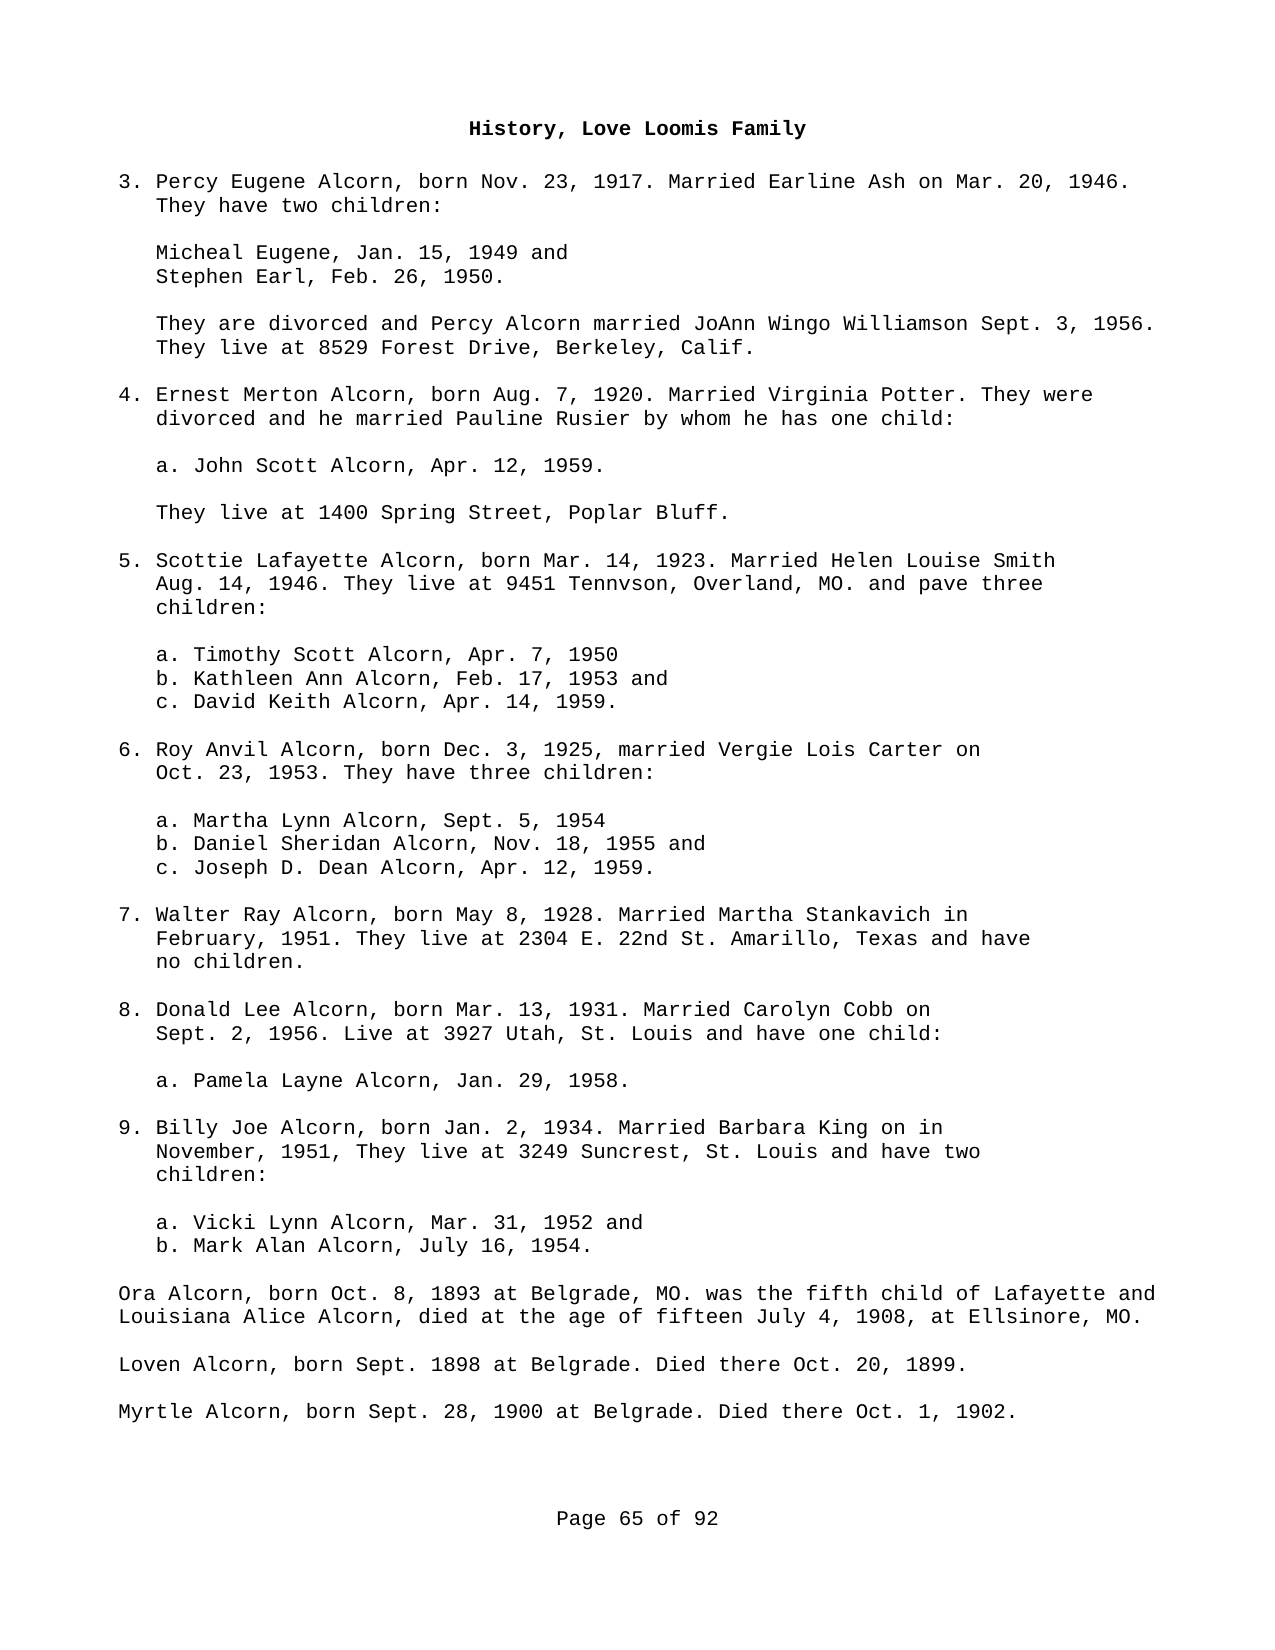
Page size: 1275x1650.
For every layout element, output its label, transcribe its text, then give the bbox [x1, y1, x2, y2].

text a. John Scott Alcorn, Apr. 12, 1959. [118, 455, 1157, 479]
text Micheal Eugene, Jan. 15, 1949 and [118, 242, 1157, 266]
text no children. [118, 952, 1157, 975]
text children: [118, 1164, 1157, 1188]
text Aug. 14, 1946. They live at 9451 Tennvson, Overland, MO. and pave three [118, 573, 1157, 597]
text They have two children: [118, 195, 1157, 218]
text They are divorced and Percy Alcorn married JoAnn Wingo Williamson Sept. 3, 1956. [118, 313, 1157, 337]
text c. David Keith Alcorn, Apr. 14, 1959. [118, 691, 1157, 715]
text c. Joseph D. Dean Alcorn, Apr. 12, 1959. [118, 857, 1157, 881]
text Stephen Earl, Feb. 26, 1950. [118, 266, 1157, 289]
text a. Vicki Lynn Alcorn, Mar. 31, 1952 and [118, 1212, 1157, 1235]
text February, 1951. They live at 2304 E. 22nd St. Amarillo, Texas and have [118, 928, 1157, 952]
text 6. Roy Anvil Alcorn, born Dec. 3, 1925, married Vergie Lois Carter on [118, 739, 1157, 762]
text 4. Ernest Merton Alcorn, born Aug. 7, 1920. Married Virginia Potter. They were [118, 384, 1157, 408]
text Loven Alcorn, born Sept. 1898 at Belgrade. Died there Oct. 20, 1899. [118, 1353, 1157, 1377]
text b. Daniel Sheridan Alcorn, Nov. 18, 1955 and [118, 833, 1157, 857]
text a. Martha Lynn Alcorn, Sept. 5, 1954 [118, 810, 1157, 833]
text 9. Billy Joe Alcorn, born Jan. 2, 1934. Married Barbara King on in [118, 1117, 1157, 1141]
text 8. Donald Lee Alcorn, born Mar. 13, 1931. Married Carolyn Cobb on [118, 999, 1157, 1022]
text They live at 8529 Forest Drive, Berkeley, Calif. [118, 337, 1157, 360]
text b. Kathleen Ann Alcorn, Feb. 17, 1953 and [118, 668, 1157, 691]
text 5. Scottie Lafayette Alcorn, born Mar. 14, 1923. Married Helen Louise Smith [118, 549, 1157, 573]
text Ora Alcorn, born Oct. 8, 1893 at Belgrade, MO. was the fifth child of Lafayette and Louisiana Alice Alcorn, died at the age of fifteen July 4, 1908, at Ellsinore, MO. [118, 1283, 1157, 1330]
text They live at 1400 Spring Street, Poplar Bluff. [118, 502, 1157, 526]
text divorced and he married Pauline Rusier by whom he has one child: [118, 408, 1157, 431]
text Oct. 23, 1953. They have three children: [118, 762, 1157, 786]
text children: [118, 597, 1157, 621]
text 3. Percy Eugene Alcorn, born Nov. 23, 1917. Married Earline Ash on Mar. 20, 1946. [118, 171, 1157, 195]
text November, 1951, They live at 3249 Suncrest, St. Louis and have two [118, 1141, 1157, 1164]
text a. Timothy Scott Alcorn, Apr. 7, 1950 [118, 644, 1157, 668]
text Myrtle Alcorn, born Sept. 28, 1900 at Belgrade. Died there Oct. 1, 1902. [118, 1401, 1157, 1424]
text a. Pamela Layne Alcorn, Jan. 29, 1958. [118, 1070, 1157, 1093]
text 7. Walter Ray Alcorn, born May 8, 1928. Married Martha Stankavich in [118, 904, 1157, 928]
text b. Mark Alan Alcorn, July 16, 1954. [118, 1235, 1157, 1259]
text Sept. 2, 1956. Live at 3927 Utah, St. Louis and have one child: [118, 1022, 1157, 1046]
